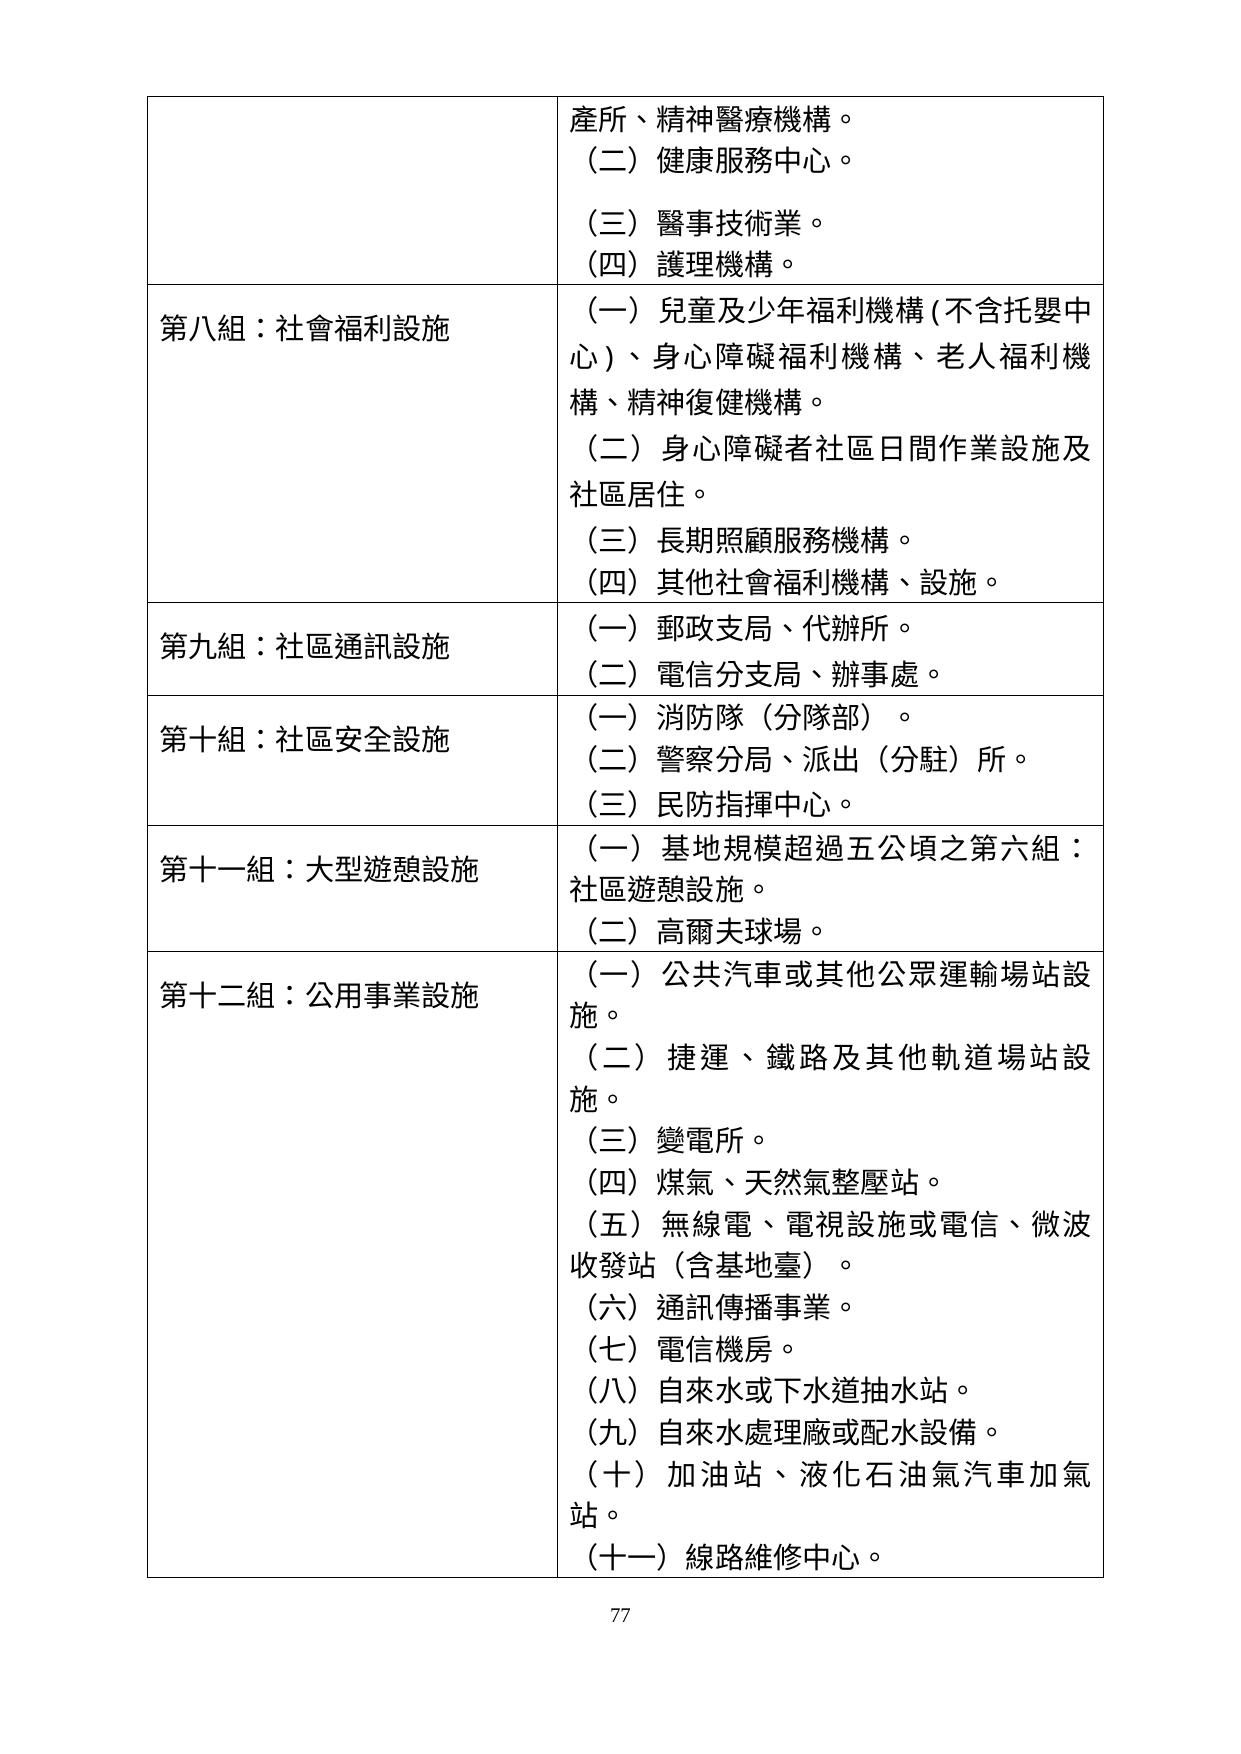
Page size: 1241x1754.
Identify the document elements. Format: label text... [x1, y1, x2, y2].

table_cell 第八組：社會福利設施 [148, 285, 557, 602]
table_cell （一）兒童及少年福利機構(不含托嬰中心)、身心障礙福利機構、老人福利機構、精神復健機構。 （二）身心障礙者社區日間作業設施及社區居住。 （三）長期照顧服務機構。 （四）其他社會福利機構、設施。 [558, 285, 1103, 602]
table_cell 產所、精神醫療機構。 （二）健康服務中心。 （三）醫事技術業。 （四）護理機構。 [558, 97, 1103, 284]
table_cell [148, 97, 557, 284]
table_cell 第九組：社區通訊設施 [148, 603, 557, 694]
table_cell （一）郵政支局、代辦所。 （二）電信分支局、辦事處。 [558, 603, 1103, 694]
table_cell （一）基地規模超過五公頃之第六組：社區遊憩設施。 （二）高爾夫球場。 [558, 826, 1103, 951]
table_cell （一）公共汽車或其他公眾運輸場站設施。 （二）捷運、鐵路及其他軌道場站設施。 （三）變電所。 （四）煤氣、天然氣整壓站。 （五）無線電、電視設施或電信、微波收發站（含基地臺）。 （六）通訊傳播事業。 （七）電信機房。 （八）自來水或下水道抽水站。 （九）自來水處理廠或配水設備。 （十）加油站、液化石油氣汽車加氣站。 （十一）線路維修中心。 [558, 952, 1103, 1577]
table_cell 第十組：社區安全設施 [148, 696, 557, 825]
table_cell 第十一組：大型遊憩設施 [148, 826, 557, 951]
table_cell 第十二組：公用事業設施 [148, 952, 557, 1577]
table_cell （一）消防隊（分隊部）。 （二）警察分局、派出（分駐）所。 （三）民防指揮中心。 [558, 696, 1103, 825]
